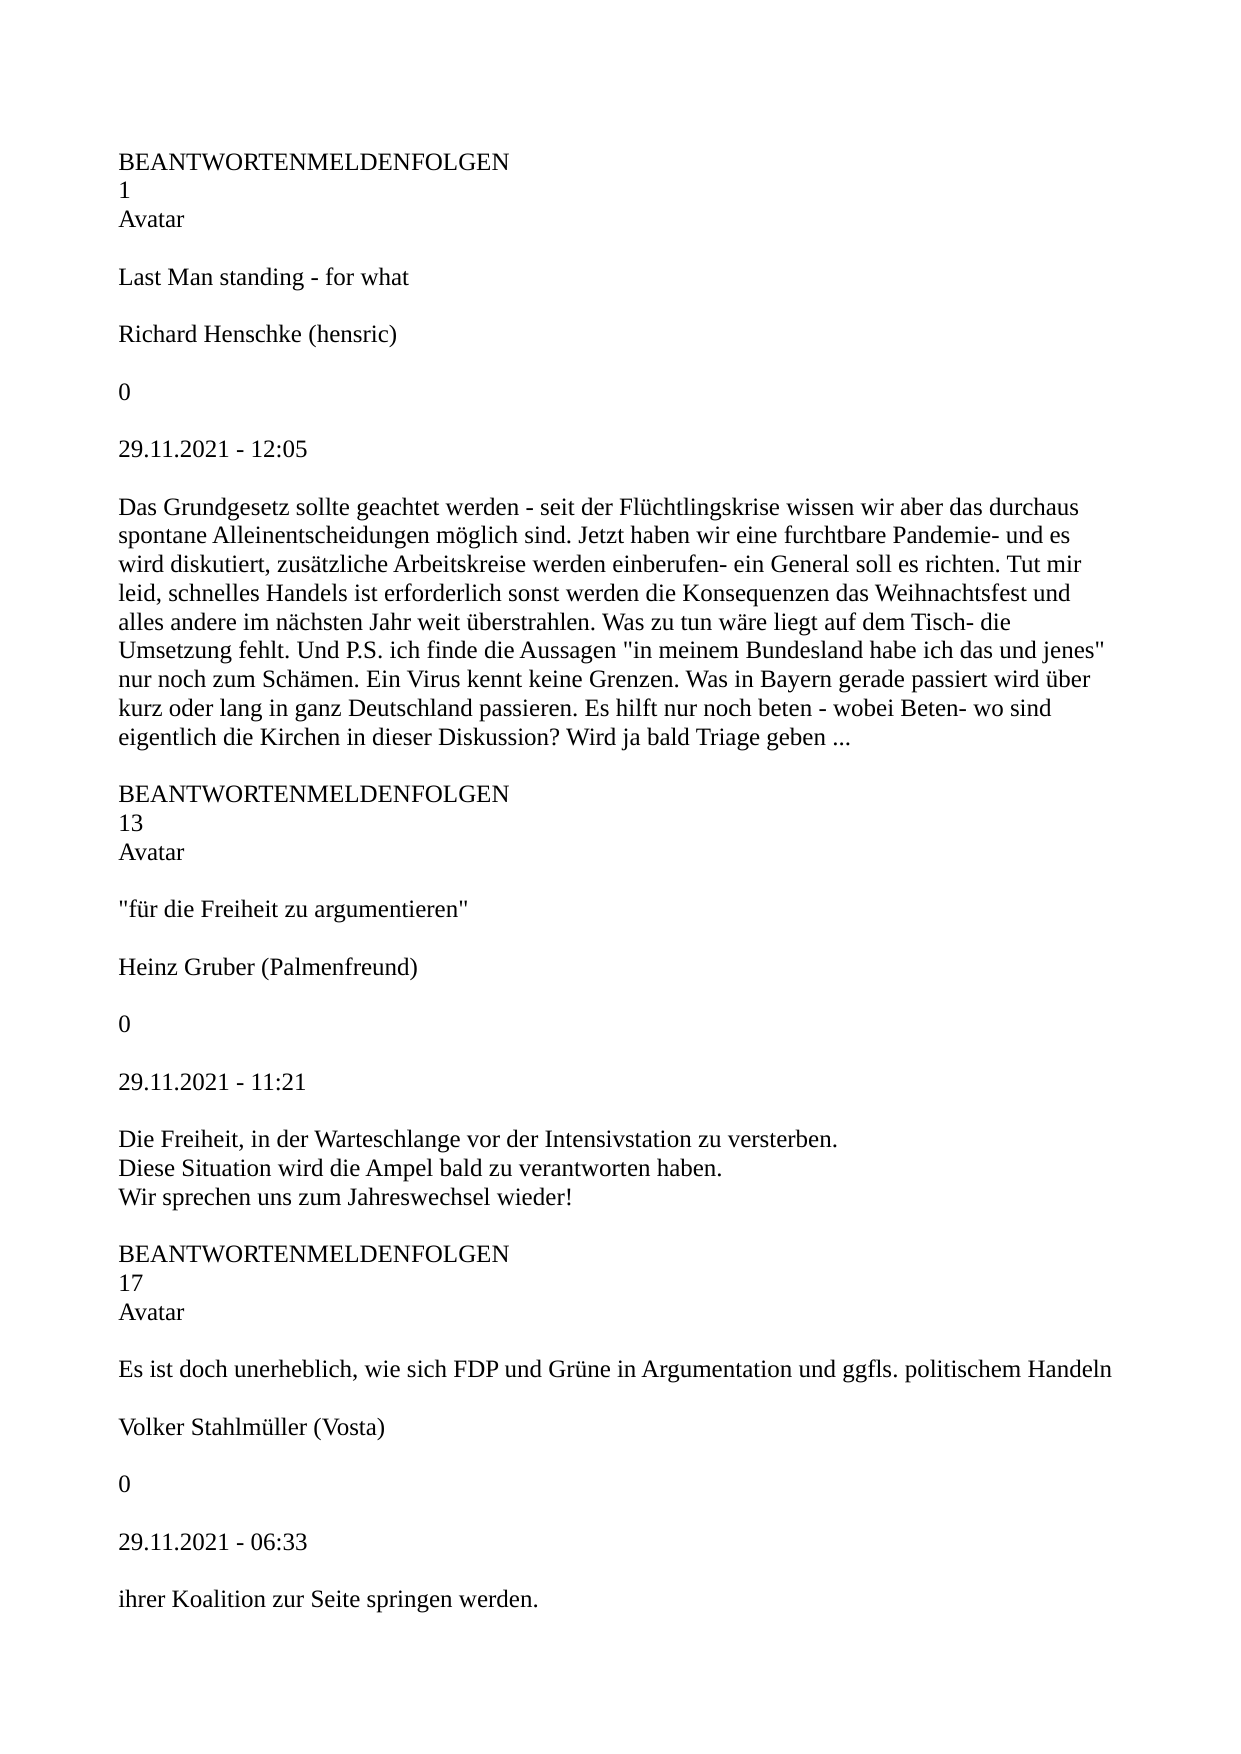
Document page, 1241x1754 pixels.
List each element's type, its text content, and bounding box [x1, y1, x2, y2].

text Die Freiheit, in der Warteschlange vor der Intensivstation zu versterben. [118, 1124, 1122, 1153]
text Wir sprechen uns zum Jahreswechsel wieder! [118, 1182, 1122, 1211]
text ihrer Koalition zur Seite springen werden. [118, 1584, 1122, 1613]
text Das Grundgesetz sollte geachtet werden - seit der Flüchtlingskrise wissen wir aber das durchaus spontane Alleinentscheidungen möglich sind. Jetzt haben wir eine furchtbare Pandemie- und es wird diskutiert, zusätzliche Arbeitskreise werden einberufen- ein General soll es richten. Tut mir leid, schnelles Handels ist erforderlich sonst werden die Konsequenzen das Weihnachtsfest und alles andere im nächsten Jahr weit überstrahlen. Was zu tun wäre liegt auf dem Tisch- die Umsetzung fehlt. Und P.S. ich finde die Aussagen "in meinem Bundesland habe ich das und jenes" nur noch zum Schämen. Ein Virus kennt keine Grenzen. Was in Bayern gerade passiert wird über kurz oder lang in ganz Deutschland passieren. Es hilft nur noch beten - wobei Beten- wo sind eigentlich die Kirchen in dieser Diskussion? Wird ja bald Triage geben ... [118, 492, 1122, 751]
text Last Man standing - for what [118, 262, 1122, 291]
text Richard Henschke (hensric) [118, 319, 1122, 348]
text BEANTWORTENMELDENFOLGEN [118, 147, 1122, 176]
text Avatar [118, 837, 1122, 866]
text Diese Situation wird die Ampel bald zu verantworten haben. [118, 1153, 1122, 1182]
text Heinz Gruber (Palmenfreund) [118, 952, 1122, 981]
text 0 [118, 1469, 1122, 1498]
text Volker Stahlmüller (Vosta) [118, 1412, 1122, 1441]
text 29.11.2021 - 06:33 [118, 1527, 1122, 1556]
text Avatar [118, 1297, 1122, 1326]
text 13 [118, 808, 1122, 837]
text BEANTWORTENMELDENFOLGEN [118, 779, 1122, 808]
text 29.11.2021 - 12:05 [118, 434, 1122, 463]
text 0 [118, 377, 1122, 406]
text 0 [118, 1009, 1122, 1038]
text 29.11.2021 - 11:21 [118, 1067, 1122, 1096]
text "für die Freiheit zu argumentieren" [118, 894, 1122, 923]
text 1 [118, 176, 1122, 204]
text 17 [118, 1268, 1122, 1297]
text Avatar [118, 204, 1122, 233]
text BEANTWORTENMELDENFOLGEN [118, 1239, 1122, 1268]
text Es ist doch unerheblich, wie sich FDP und Grüne in Argumentation und ggfls. politischem Handeln [118, 1354, 1122, 1383]
